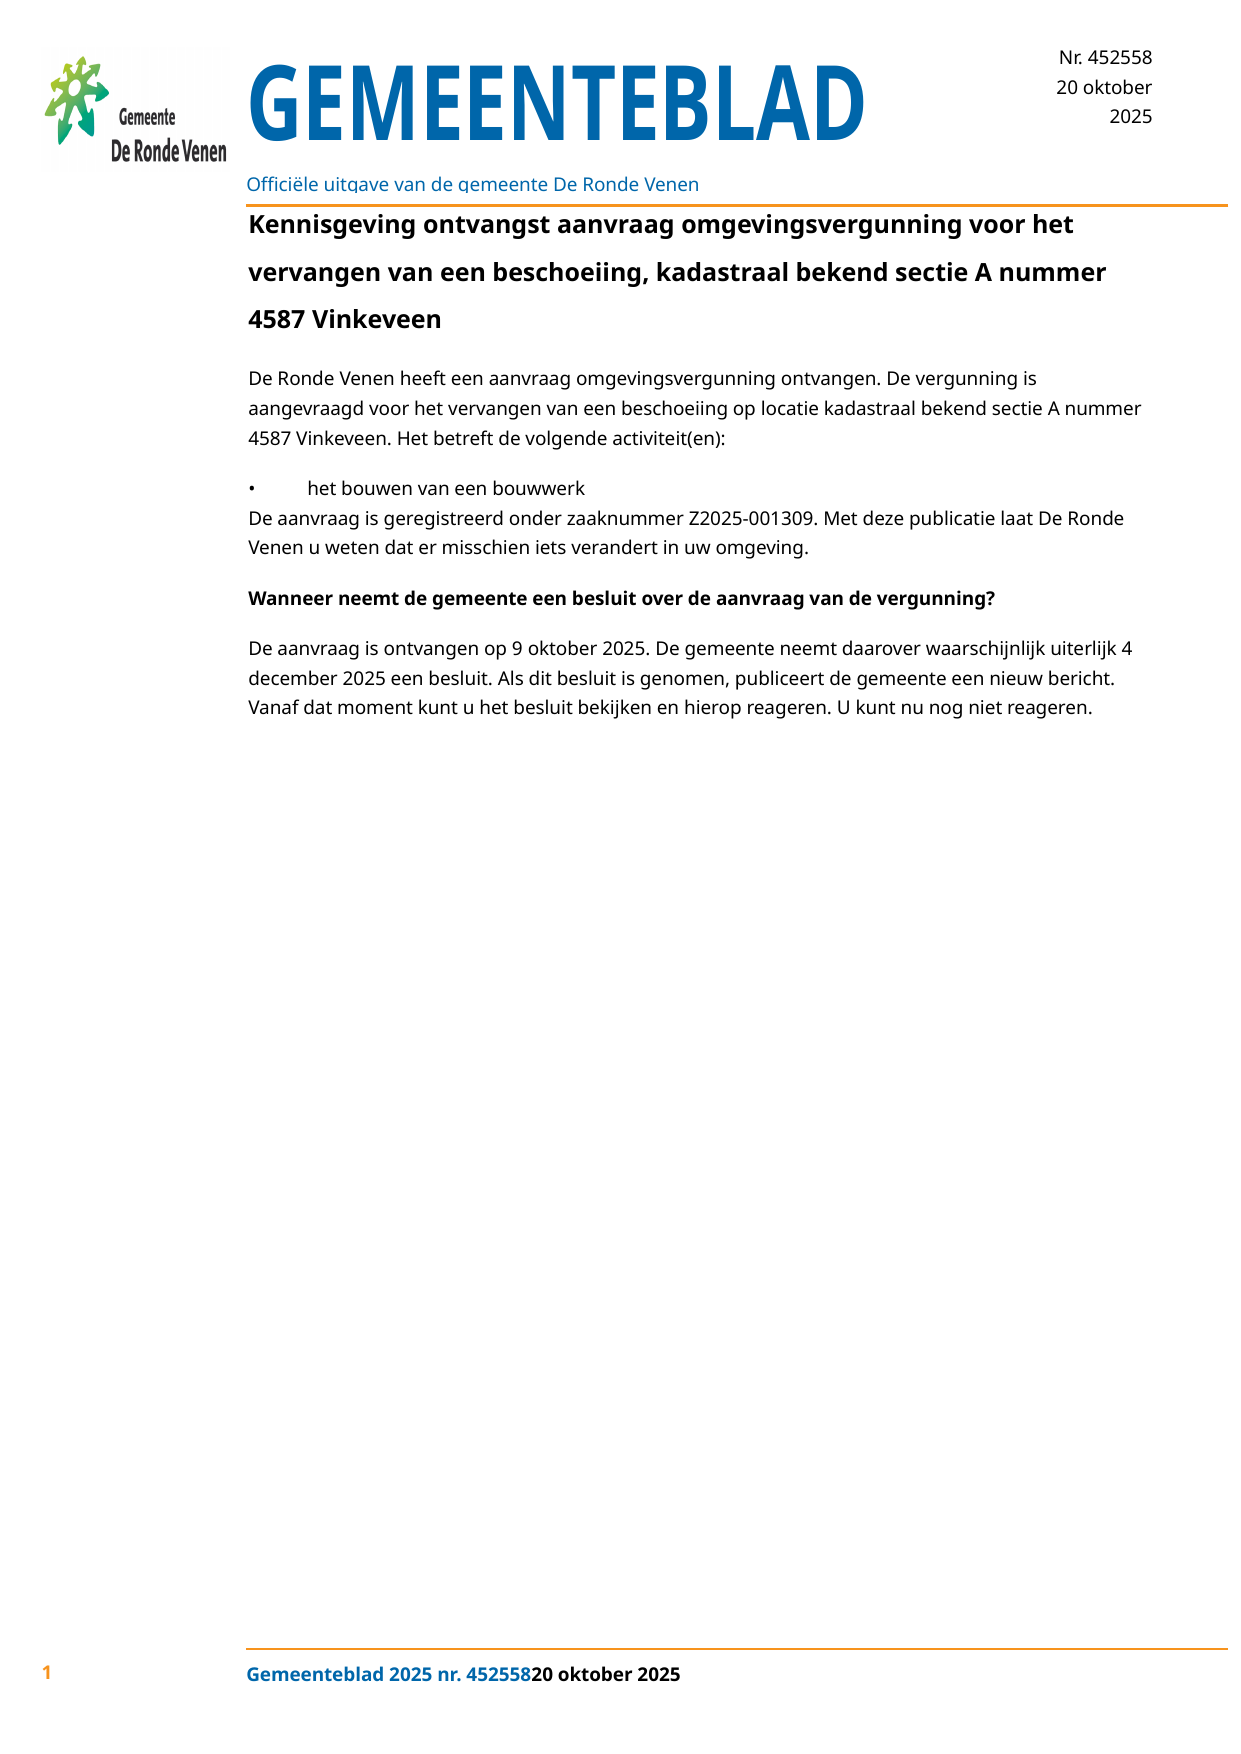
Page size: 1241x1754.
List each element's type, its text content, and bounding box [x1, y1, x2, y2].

list het bouwen van een bouwwerk [248, 475, 1152, 501]
picture [41, 47, 231, 172]
text De Ronde Venen heeft een aanvraag omgevingsvergunning ontvangen. De vergunning is aangevraagd voor het vervangen van een beschoeiing op locatie kadastraal bekend sectie A nummer 4587 Vinkeveen. Het betreft de volgende activiteit(en): [248, 366, 1152, 450]
text Kennisgeving ontvangst aanvraag omgevingsvergunning voor het vervangen van een beschoeiing, kadastraal bekend sectie A nummer 4587 Vinkeveen [248, 207, 1152, 336]
text De aanvraag is geregistreerd onder zaaknummer Z2025-001309. Met deze publicatie laat De Ronde Venen u weten dat er misschien iets verandert in uw omgeving. [248, 505, 1152, 560]
text Wanneer neemt de gemeente een besluit over de aanvraag van de vergunning? [248, 585, 1152, 610]
text De aanvraag is ontvangen op 9 oktober 2025. De gemeente neemt daarover waarschijnlijk uiterlijk 4 december 2025 een besluit. Als dit besluit is genomen, publiceert de gemeente een nieuw bericht. Vanaf dat moment kunt u het besluit bekijken en hierop reageren. U kunt nu nog niet reageren. [248, 635, 1152, 720]
